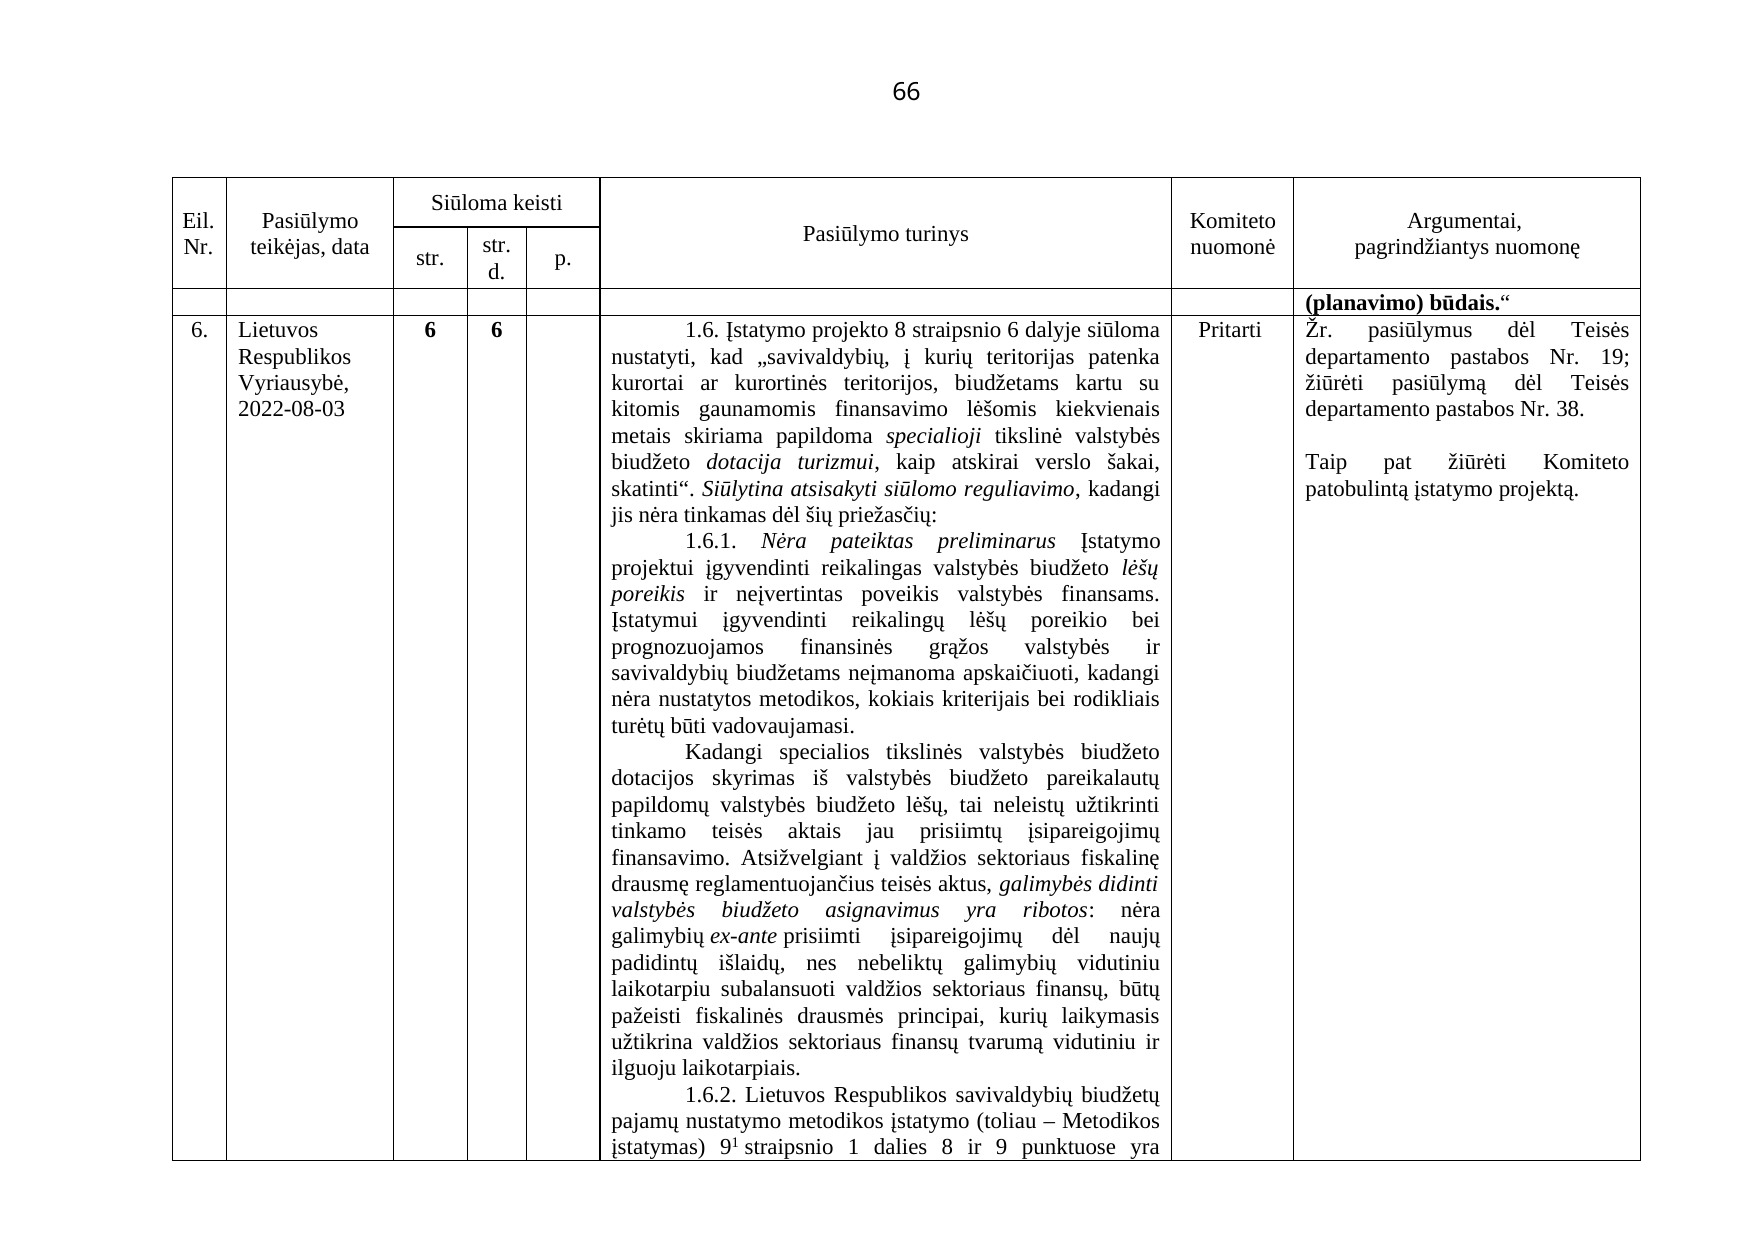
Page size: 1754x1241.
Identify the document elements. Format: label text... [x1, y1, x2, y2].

table_cell [527, 316, 599, 1160]
table_cell 6. [173, 316, 226, 1160]
table_cell 1.6. Įstatymo projekto 8 straipsnio 6 dalyje siūloma nustatyti, kad „savivaldybių, į kurių teritorijas patenka kurortai ar kurortinės teritorijos, biudžetams kartu su kitomis gaunamomis finansavimo lėšomis kiekvienais metais skiriama papildoma specialioji tikslinė valstybės biudžeto dotacija turizmui, kaip atskirai verslo šakai, skatinti“. Siūlytina atsisakyti siūlomo reguliavimo, kadangi jis nėra tinkamas dėl šių priežasčių: 1.6.1. Nėra pateiktas preliminarus Įstatymo projektui įgyvendinti reikalingas valstybės biudžeto lėšų poreikis ir neįvertintas poveikis valstybės finansams. Įstatymui įgyvendinti reikalingų lėšų poreikio bei prognozuojamos finansinės grąžos valstybės ir savivaldybių biudžetams neįmanoma apskaičiuoti, kadangi nėra nustatytos metodikos, kokiais kriterijais bei rodikliais turėtų būti vadovaujamasi. Kadangi specialios tikslinės valstybės biudžeto dotacijos skyrimas iš valstybės biudžeto pareikalautų papildomų valstybės biudžeto lėšų, tai neleistų užtikrinti tinkamo teisės aktais jau prisiimtų įsipareigojimų finansavimo. Atsižvelgiant į valdžios sektoriaus fiskalinę drausmę reglamentuojančius teisės aktus, galimybės didinti valstybės biudžeto asignavimus yra ribotos: nėra galimybių ex-ante prisiimti įsipareigojimų dėl naujų padidintų išlaidų, nes nebeliktų galimybių vidutiniu laikotarpiu subalansuoti valdžios sektoriaus finansų, būtų pažeisti fiskalinės drausmės principai, kurių laikymasis užtikrina valdžios sektoriaus finansų tvarumą vidutiniu ir ilguoju laikotarpiais. 1.6.2. Lietuvos Respublikos savivaldybių biudžetų pajamų nustatymo metodikos įstatymo (toliau – Metodikos įstatymas) 91 straipsnio 1 dalies 8 ir 9 punktuose yra [601, 316, 1171, 1160]
table_cell [468, 289, 526, 315]
table_cell 6 [394, 316, 467, 1160]
table_header Eil. Nr. [173, 178, 226, 288]
table_cell 6 [468, 316, 526, 1160]
table_cell [227, 289, 393, 315]
table_header Pasiūlymo teikėjas, data [227, 178, 393, 288]
table_header Pasiūlymo turinys [601, 178, 1171, 288]
table_cell Žr. pasiūlymus dėl Teisės departamento pastabos Nr. 19; žiūrėti pasiūlymą dėl Teisės departamento pastabos Nr. 38. Taip pat žiūrėti Komiteto patobulintą įstatymo projektą. [1294, 316, 1640, 1160]
table_cell (planavimo) būdais.“ [1294, 289, 1640, 315]
table_cell p. [527, 228, 599, 288]
table_cell str. d. [468, 228, 526, 288]
table_cell [394, 289, 467, 315]
table_header Siūloma keisti [394, 178, 599, 226]
table_cell Pritarti [1172, 316, 1293, 1160]
table_cell [527, 289, 599, 315]
table_cell str. [394, 228, 467, 288]
table_cell Lietuvos Respublikos Vyriausybė, 2022-08-03 [227, 316, 393, 1160]
table_header Argumentai, pagrindžiantys nuomonę [1294, 178, 1640, 288]
table_cell [1172, 289, 1293, 315]
table_header Komiteto nuomonė [1172, 178, 1293, 288]
table_cell [173, 289, 226, 315]
